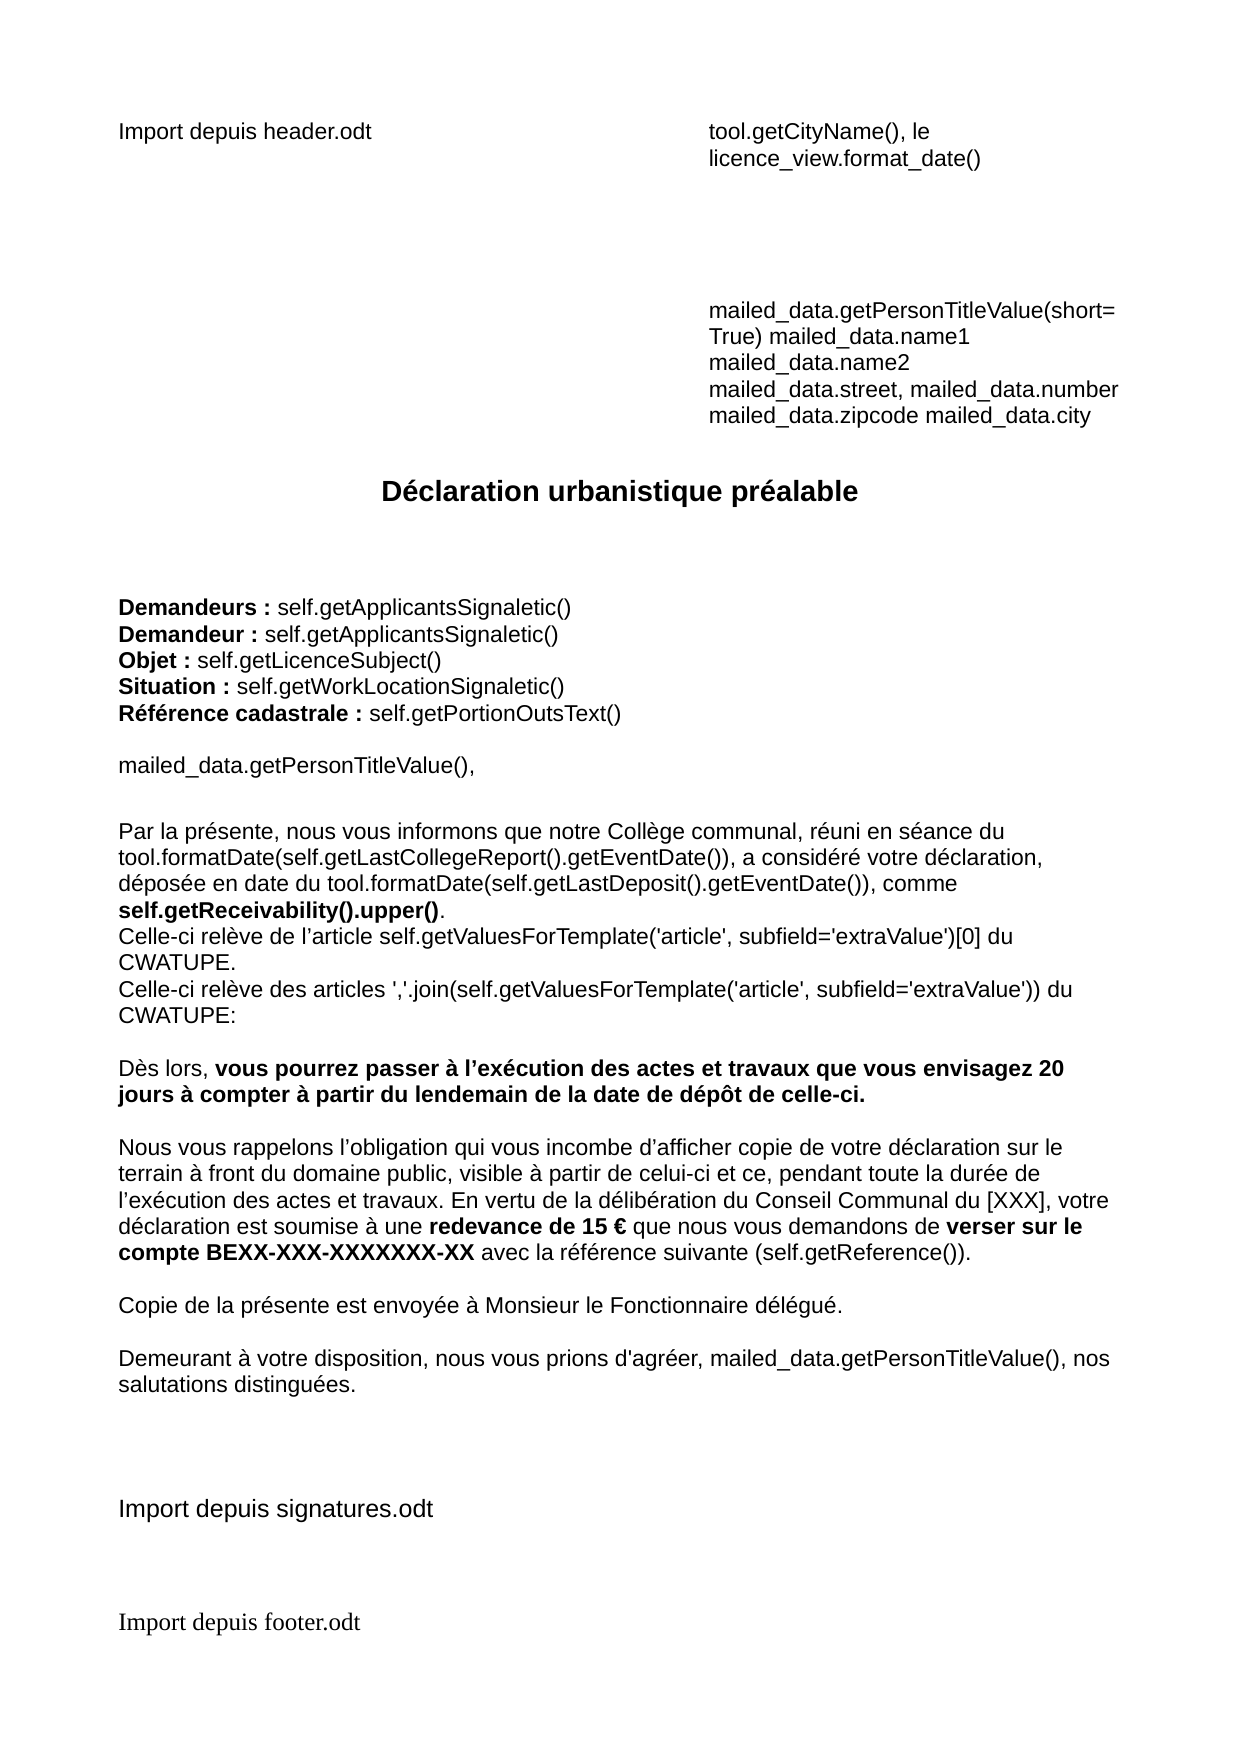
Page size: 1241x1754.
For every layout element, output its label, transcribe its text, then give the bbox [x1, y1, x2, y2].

text Par la présente, nous vous informons que notre Collège communal, réuni en séance du tool.formatDate(self.getLastCollegeReport().getEventDate()), a considéré votre déclaration, déposée en date du tool.formatDate(self.getLastDeposit().getEventDate()), comme self.getReceivability().upper(). [118, 818, 1122, 923]
text Situation : self.getWorkLocationSignaletic() [118, 673, 1122, 700]
text Demandeurs : self.getApplicantsSignaletic() [118, 594, 1122, 621]
text Celle-ci relève des articles ','.join(self.getValuesForTemplate('article', subfield='extraValue')) du CWATUPE: [118, 976, 1122, 1028]
table_header tool.getCityName(), le licence_view.format_date() mailed_data.getPersonTitleValue(short=True) mailed_data.name1 mailed_data.name2 mailed_data.street, mailed_data.number mailed_data.zipcode mailed_data.city [709, 118, 1123, 441]
text Référence cadastrale : self.getPortionOutsText() [118, 700, 1122, 726]
text Celle-ci relève de l’article self.getValuesForTemplate('article', subfield='extraValue')[0] du CWATUPE. [118, 923, 1122, 976]
text Import depuis signatures.odt [118, 1494, 1122, 1522]
text Demandeur : self.getApplicantsSignaletic() [118, 621, 1122, 647]
text Demeurant à votre disposition, nous vous prions d'agréer, mailed_data.getPersonTitleValue(), nos salutations distinguées. [118, 1345, 1122, 1397]
title Déclaration urbanistique préalable [118, 474, 1122, 508]
text mailed_data.getPersonTitleValue(), [118, 752, 1122, 779]
text Copie de la présente est envoyée à Monsieur le Fonctionnaire délégué. [118, 1292, 1122, 1318]
text Objet : self.getLicenceSubject() [118, 647, 1122, 673]
table_header Import depuis header.odt [118, 118, 708, 441]
text Nous vous rappelons l’obligation qui vous incombe d’afficher copie de votre déclaration sur le terrain à front du domaine public, visible à partir de celui-ci et ce, pendant toute la durée de l’exécution des actes et travaux. En vertu de la délibération du Conseil Communal du [XXX], votre déclaration est soumise à une redevance de 15 € que nous vous demandons de verser sur le compte BEXX-XXX-XXXXXXX-XX avec la référence suivante (self.getReference()). [118, 1134, 1122, 1266]
text Dès lors, vous pourrez passer à l’exécution des actes et travaux que vous envisagez 20 jours à compter à partir du lendemain de la date de dépôt de celle-ci. [118, 1055, 1122, 1107]
